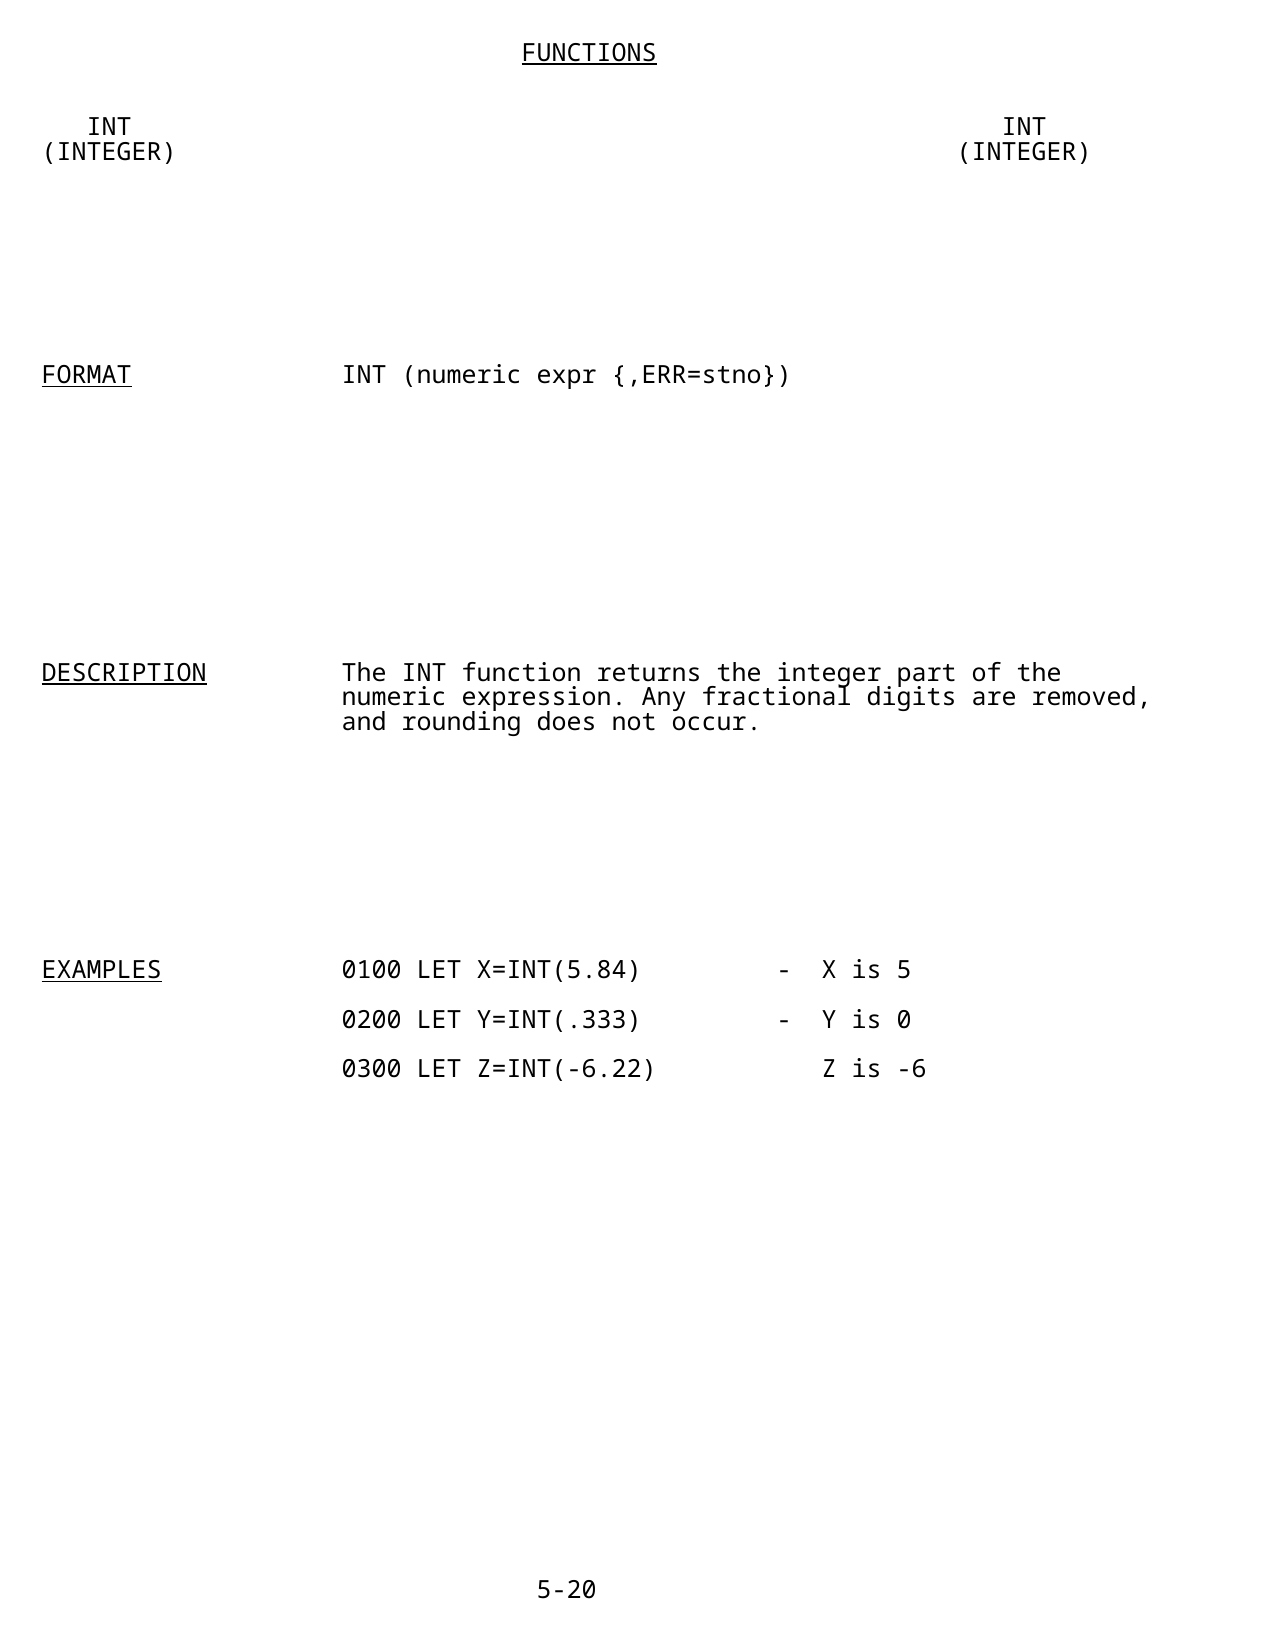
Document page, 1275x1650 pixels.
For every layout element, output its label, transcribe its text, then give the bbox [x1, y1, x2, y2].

text EXAMPLES 0100 LET X=INT(5.84) - X is 5 [41, 959, 1234, 983]
text FUNCTIONS [41, 41, 1234, 66]
text 0300 LET Z=INT(-6.22) Z is -6 [41, 1058, 1234, 1083]
text and rounding does not occur. [41, 711, 1234, 736]
text DESCRIPTION The INT function returns the integer part of the [41, 661, 1234, 686]
text INT INT [41, 116, 1234, 141]
text numeric expression. Any fractional digits are removed, [41, 686, 1234, 711]
text FORMAT INT (numeric expr {,ERR=stno}) [41, 364, 1234, 388]
text 5-20 [41, 1578, 1234, 1603]
text 0200 LET Y=INT(.333) - Y is 0 [41, 1008, 1234, 1033]
text (INTEGER) (INTEGER) [41, 141, 1234, 165]
